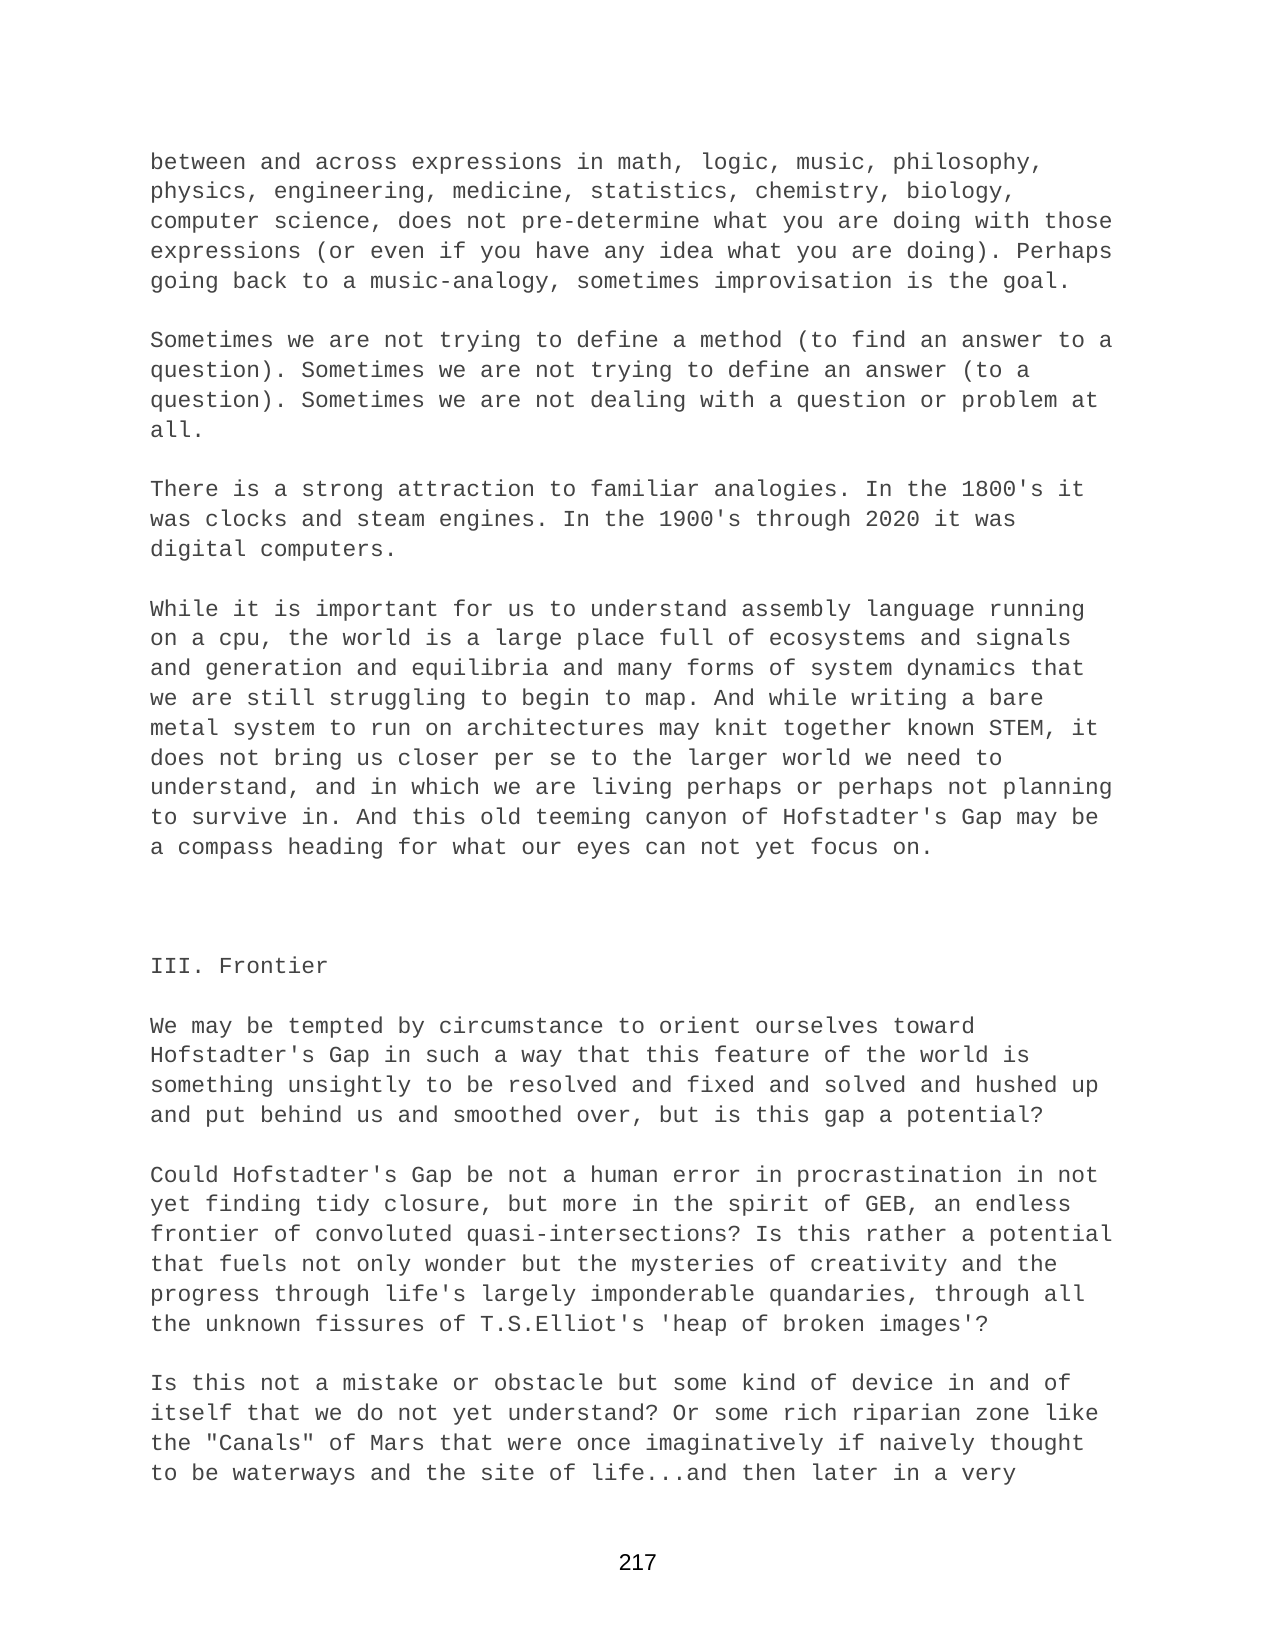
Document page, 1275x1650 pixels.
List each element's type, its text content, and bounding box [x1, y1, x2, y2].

text III. Frontier [150, 954, 1125, 980]
text Sometimes we are not trying to define a method (to find an answer to a question). Sometimes we are not trying to define an answer (to a question). Sometimes we are not dealing with a question or problem at all. [150, 329, 1125, 444]
text There is a strong attraction to familiar analogies. In the 1800's it was clocks and steam engines. In the 1900's through 2020 it was digital computers. [150, 478, 1125, 563]
text between and across expressions in math, logic, music, philosophy, physics, engineering, medicine, statistics, chemistry, biology, computer science, does not pre-determine what you are doing with those expressions (or even if you have any idea what you are doing). Perhaps going back to a music-analogy, sometimes improvisation is the goal. [150, 150, 1125, 295]
text While it is important for us to understand assembly language running on a cpu, the world is a large place full of ecosystems and signals and generation and equilibria and many forms of system dynamics that we are still struggling to begin to map. And while writing a bare metal system to run on architectures may knit together known STEM, it does not bring us closer per se to the larger world we need to understand, and in which we are living perhaps or perhaps not planning to survive in. And this old teeming canyon of Hofstadter's Gap may be a compass heading for what our eyes can not yet focus on. [150, 597, 1125, 861]
text We may be tempted by circumstance to orient ourselves toward Hofstadter's Gap in such a way that this feature of the world is something unsightly to be resolved and fixed and solved and hushed up and put behind us and smoothed over, but is this gap a potential? [150, 1014, 1125, 1129]
text Could Hofstadter's Gap be not a human error in procrastination in not yet finding tidy closure, but more in the spirit of GEB, an endless frontier of convoluted quasi-intersections? Is this rather a potential that fuels not only wonder but the mysteries of creativity and the progress through life's largely imponderable quandaries, through all the unknown fissures of T.S.Elliot's 'heap of broken images'? [150, 1163, 1125, 1338]
text Is this not a mistake or obstacle but some kind of device in and of itself that we do not yet understand? Or some rich riparian zone like the "Canals" of Mars that were once imaginatively if naively thought to be waterways and the site of life...and then later in a very [150, 1371, 1125, 1487]
